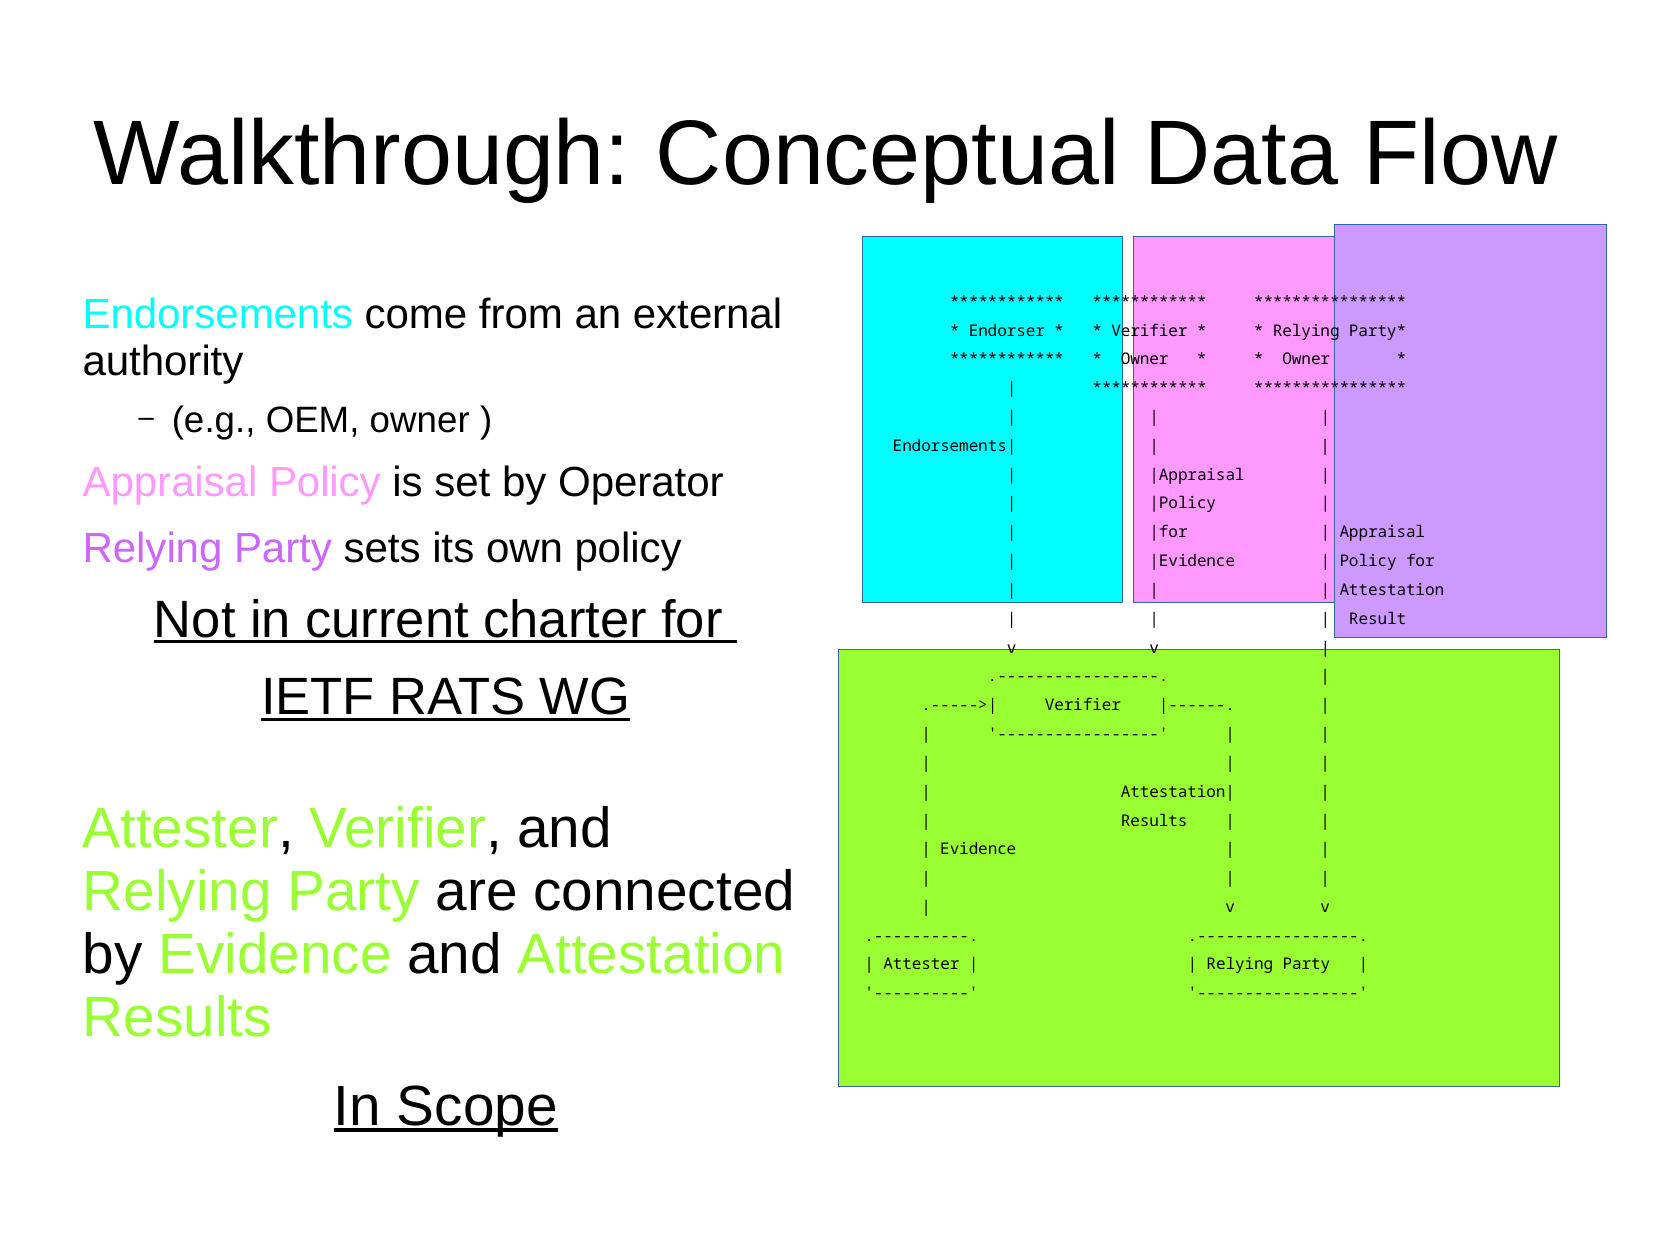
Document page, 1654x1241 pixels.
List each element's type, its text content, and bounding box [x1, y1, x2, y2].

text_box [1133, 224, 1607, 638]
list Attester, Verifier, and Relying Party are connected by Evidence and Attestation Results In Scope [82, 795, 809, 1139]
text_box [862, 236, 1123, 290]
list ************ ************ **************** * Endorser * * Verifier * * Relying Party* ************ * Owner * * Owner * | ************ **************** | | | Endorsements| | | | |Appraisal | | |Policy | | |for | Appraisal | |Evidence | Policy for | | | Attestation | | | Result v v | .-----------------. | .----->| Verifier |------. | | '-----------------' | | | | | | Attestation| | | Results | | | Evidence | | | | | | v v .----------. .-----------------. | Attester | | Relying Party | '----------' '-----------------' [845, 290, 1572, 1010]
list Endorsements come from an external authority (e.g., OEM, owner ) Appraisal Policy is set by Operator Relying Party sets its own policy Not in current charter for IETF RATS WG [82, 290, 809, 733]
title Walkthrough: Conceptual Data Flow [82, 49, 1571, 257]
text_box [838, 649, 1560, 1087]
